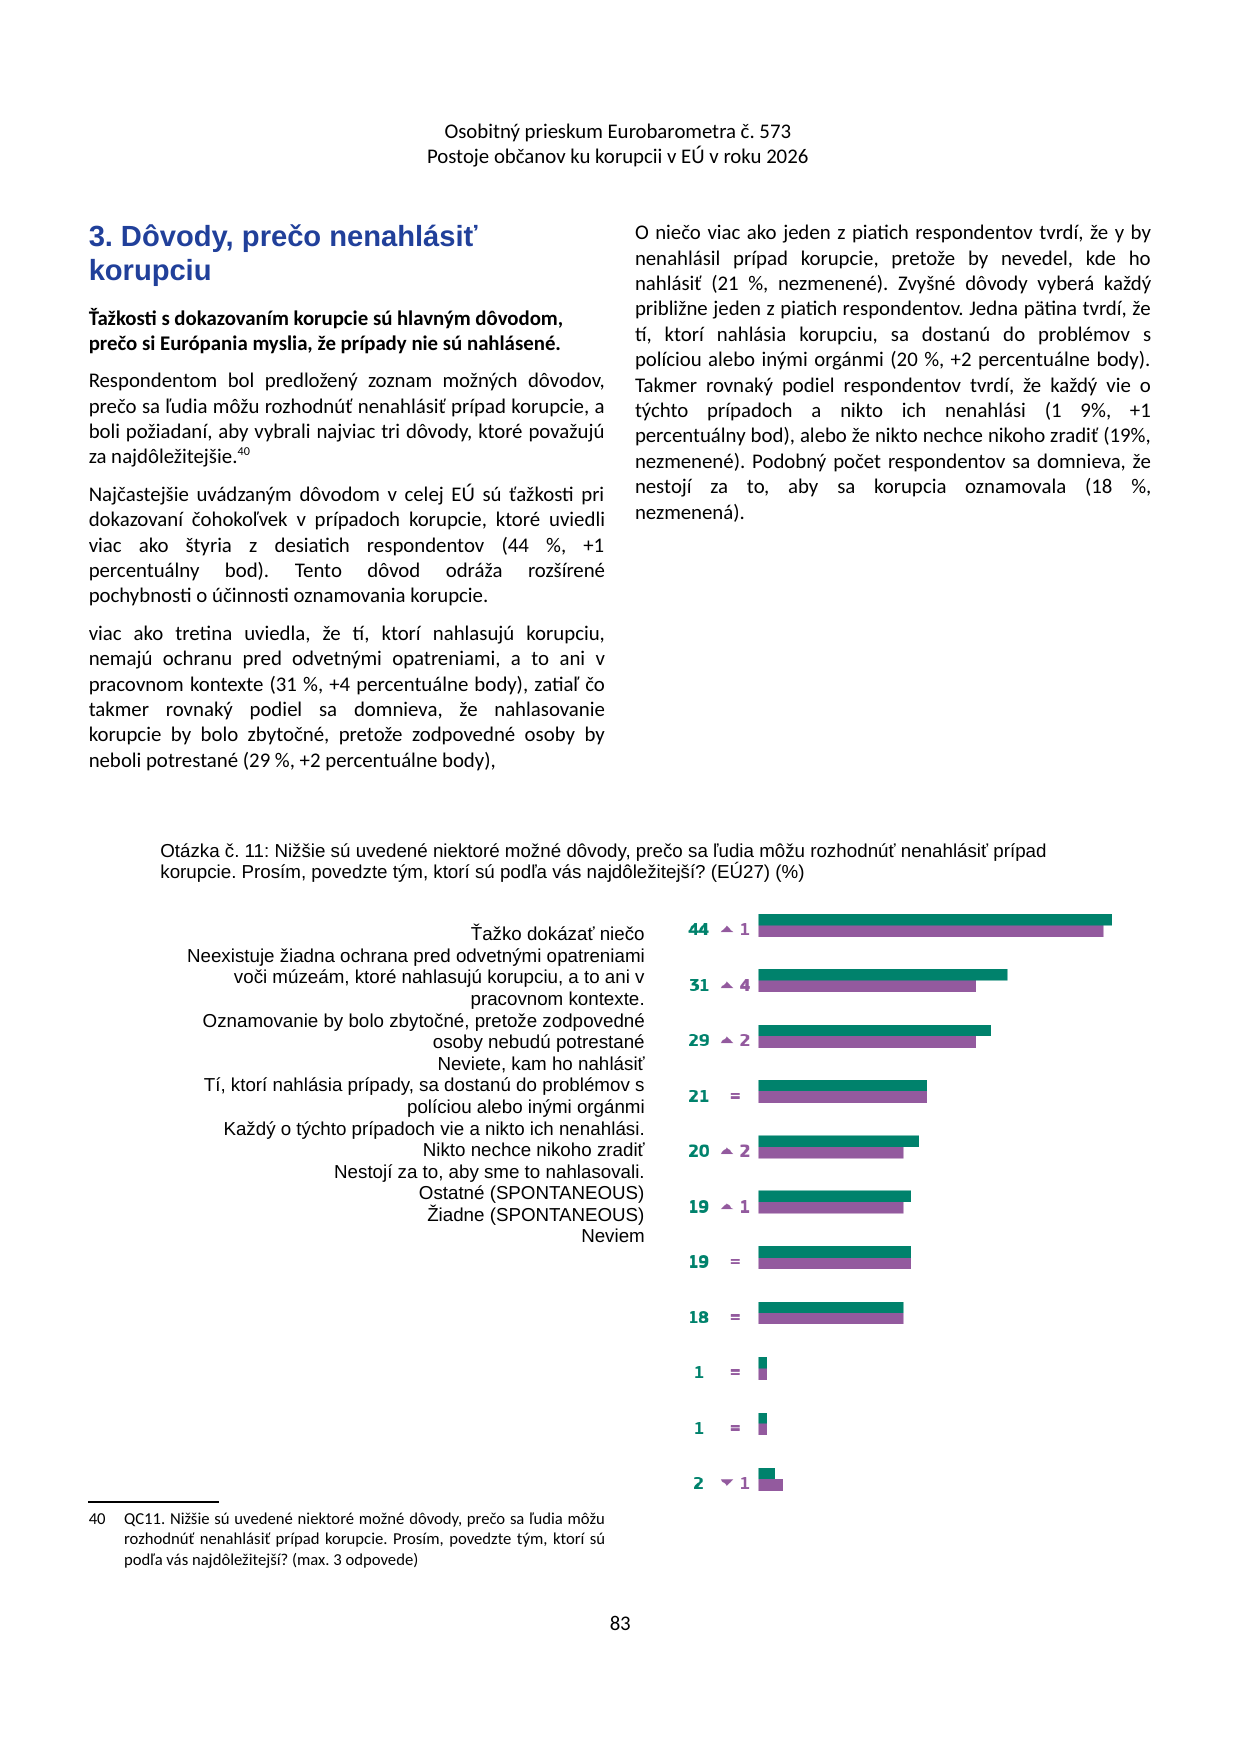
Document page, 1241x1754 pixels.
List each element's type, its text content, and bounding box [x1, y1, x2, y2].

text Najčastejšie uvádzaným dôvodom v celej EÚ sú ťažkosti pri dokazovaní čohokoľvek v prípadoch korupcie, ktoré uviedli viac ako štyria z desiatich respondentov (44 %, +1 percentuálny bod). Tento dôvod odráža rozšírené pochybnosti o účinnosti oznamovania korupcie. [88, 481, 605, 608]
subtitle 3. Dôvody, prečo nenahlásiť korupciu [88, 219, 605, 286]
text O niečo viac ako jeden z piatich respondentov tvrdí, že y by nenahlásil prípad korupcie, pretože by nevedel, kde ho nahlásiť (21 %, nezmenené). Zvyšné dôvody vyberá každý približne jeden z piatich respondentov. Jedna pätina tvrdí, že tí, ktorí nahlásia korupciu, sa dostanú do problémov s políciou alebo inými orgánmi (20 %, +2 percentuálne body). Takmer rovnaký podiel respondentov tvrdí, že každý vie o týchto prípadoch a nikto ich nenahlási (1 9%, +1 percentuálny bod), alebo že nikto nechce nikoho zradiť (19%, nezmenené). Podobný počet respondentov sa domnieva, že nestojí za to, aby sa korupcia oznamovala (18 %, nezmenená). [635, 219, 1152, 524]
text Ťažkosti s dokazovaním korupcie sú hlavným dôvodom, prečo si Európania myslia, že prípady nie sú nahlásené. [88, 305, 605, 356]
text QC11. Nižšie sú uvedené niektoré možné dôvody, prečo sa ľudia môžu rozhodnúť nenahlásiť prípad korupcie. Prosím, povedzte tým, ktorí sú podľa vás najdôležitejší? (max. 3 odpovede) [88, 1508, 605, 1569]
text viac ako tretina uviedla, že tí, ktorí nahlasujú korupciu, nemajú ochranu pred odvetnými opatreniami, a to ani v pracovnom kontexte (31 %, +4 percentuálne body), zatiaľ čo takmer rovnaký podiel sa domnieva, že nahlasovanie korupcie by bolo zbytočné, pretože zodpovedné osoby by neboli potrestané (29 %, +2 percentuálne body), [88, 620, 605, 772]
picture [681, 903, 1126, 1501]
text Respondentom bol predložený zoznam možných dôvodov, prečo sa ľudia môžu rozhodnúť nenahlásiť prípad korupcie, a boli požiadaní, aby vybrali najviac tri dôvody, ktoré považujú za najdôležitejšie. [88, 367, 605, 469]
